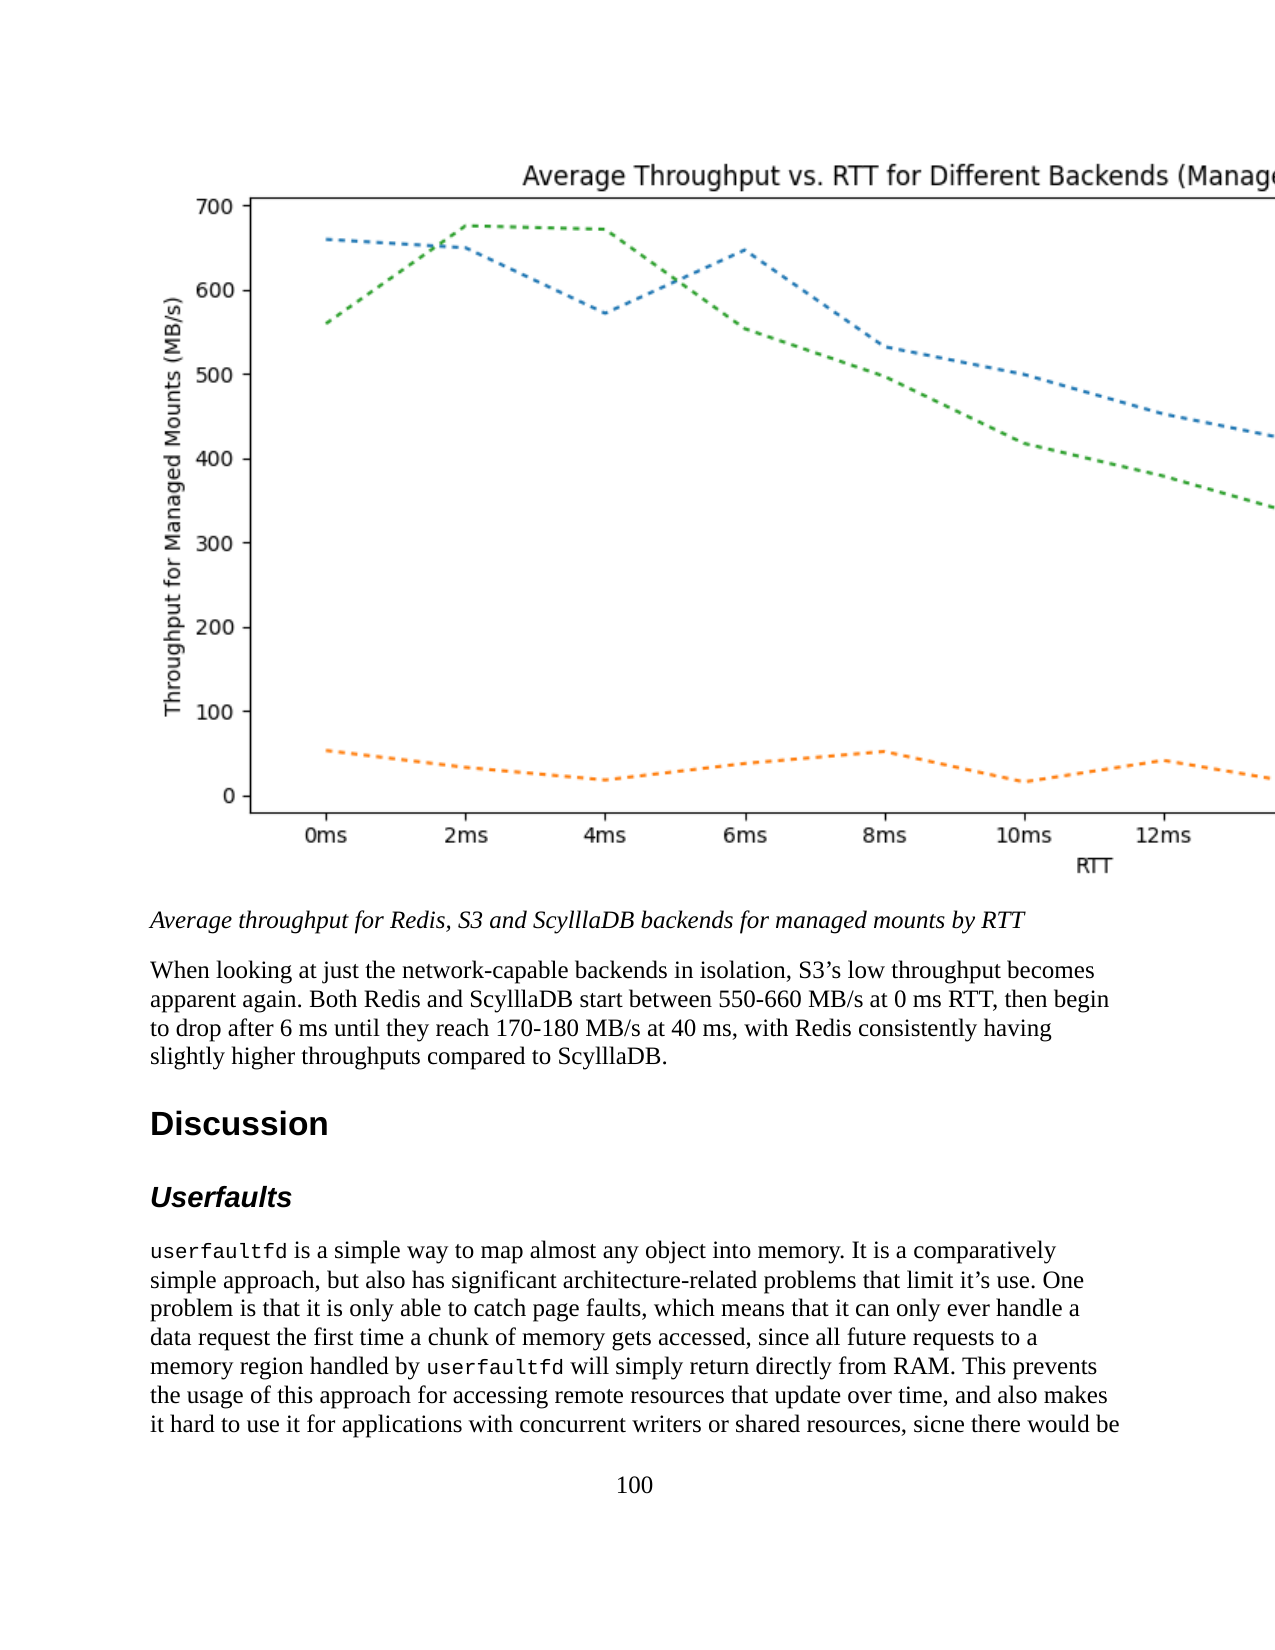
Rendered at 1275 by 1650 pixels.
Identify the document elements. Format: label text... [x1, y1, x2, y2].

subtitle Discussion [150, 1104, 1125, 1143]
text When looking at just the network-capable backends in isolation, S3’s low throughput becomes apparent again. Both Redis and ScylllaDB start between 550-660 MB/s at 0 ms RTT, then begin to drop after 6 ms until they reach 170-180 MB/s at 40 ms, with Redis consistently having slightly higher throughputs compared to ScylllaDB. [150, 955, 1125, 1070]
subtitle Userfaults [150, 1180, 1125, 1214]
text Average throughput for Redis, S3 and ScylllaDB backends for managed mounts by RTT [150, 905, 1125, 934]
text userfaultfd is a simple way to map almost any object into memory. It is a comparatively simple approach, but also has significant architecture-related problems that limit it’s use. One problem is that it is only able to catch page faults, which means that it can only ever handle a data request the first time a chunk of memory gets accessed, since all future requests to a memory region handled by userfaultfd will simply return directly from RAM. This prevents the usage of this approach for accessing remote resources that update over time, and also makes it hard to use it for applications with concurrent writers or shared resources, sicne there would be [150, 1235, 1125, 1438]
picture [150, 150, 1275, 893]
